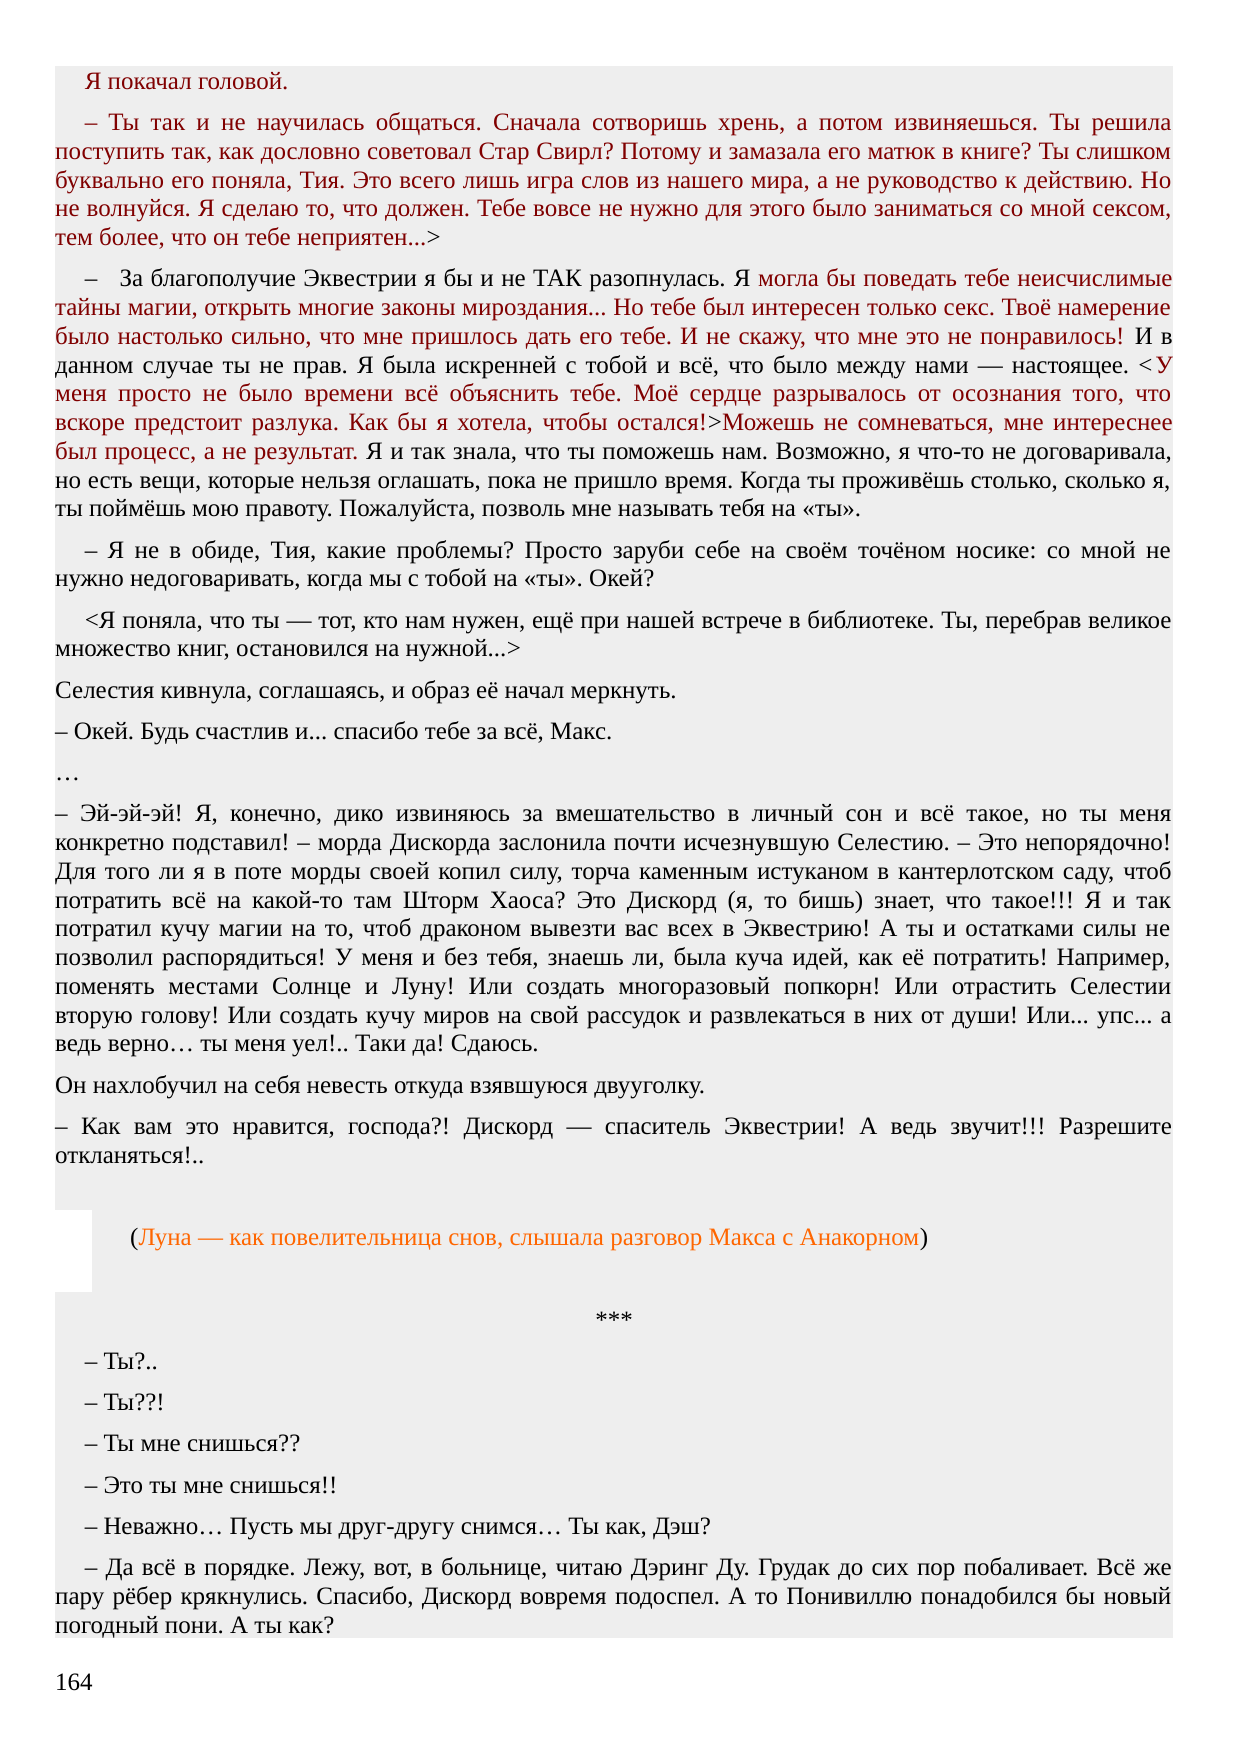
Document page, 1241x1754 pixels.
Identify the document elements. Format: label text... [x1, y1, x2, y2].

text – Ты?.. [55, 1346, 1173, 1375]
text – Окей. Будь счастлив и... спасибо тебе за всё, Макс. [55, 716, 1173, 745]
text – Ты мне снишься?? [55, 1428, 1173, 1457]
text *** [55, 1305, 1173, 1333]
text – За благополучие Эквестрии я бы и не ТАК разопнулась. Я могла бы поведать тебе неисчислимые тайны магии, открыть многие законы мироздания... Но тебе был интересен только секс. Твоё намерение было настолько сильно, что мне пришлось дать его тебе. И не скажу, что мне это не понравилось! И в данном случае ты не прав. Я была искренней с тобой и всё, что было между нами — настоящее. <У меня просто не было времени всё объяснить тебе. Моё сердце разрывалось от осознания того, что вскоре предстоит разлука. Как бы я хотела, чтобы остался!>Можешь не сомневаться, мне интереснее был процесс, а не результат. Я и так знала, что ты поможешь нам. Возможно, я что-то не договаривала, но есть вещи, которые нельзя оглашать, пока не пришло время. Когда ты проживёшь столько, сколько я, ты поймёшь мою правоту. Пожалуйста, позволь мне называть тебя на «ты». [55, 263, 1173, 522]
text – Эй-эй-эй! Я, конечно, дико извиняюсь за вмешательство в личный сон и всё такое, но ты меня конкретно подставил! – морда Дискорда заслонила почти исчезнувшую Селестию. – Это непорядочно! Для того ли я в поте морды своей копил силу, торча каменным истуканом в кантерлотском саду, чтоб потратить всё на какой-то там Шторм Хаоса? Это Дискорд (я, то бишь) знает, что такое!!! Я и так потратил кучу магии на то, чтоб драконом вывезти вас всех в Эквестрию! А ты и остатками силы не позволил распорядиться! У меня и без тебя, знаешь ли, была куча идей, как её потратить! Например, поменять местами Солнце и Луну! Или создать многоразовый попкорн! Или отрастить Селестии вторую голову! Или создать кучу миров на свой рассудок и развлекаться в них от души! Или... упс... а ведь верно… ты меня уел!.. Таки да! Сдаюсь. [55, 798, 1173, 1057]
text – Это ты мне снишься!! [55, 1470, 1173, 1498]
text – Ты так и не научилась общаться. Сначала сотворишь хрень, а потом извиняешься. Ты решила поступить так, как дословно советовал Стар Свирл? Потому и замазала его матюк в книге? Ты слишком буквально его поняла, Тия. Это всего лишь игра слов из нашего мира, а не руководство к действию. Но не волнуйся. Я сделаю то, что должен. Тебе вовсе не нужно для этого было заниматься со мной сексом, тем более, что он тебе неприятен...> [55, 107, 1173, 251]
text – Я не в обиде, Тия, какие проблемы? Просто заруби себе на своём точёном носике: со мной не нужно недоговаривать, когда мы с тобой на «ты». Окей? [55, 535, 1173, 592]
text Он нахлобучил на себя невесть откуда взявшуюся двууголку. [55, 1070, 1173, 1098]
text Я покачал головой. [55, 66, 1173, 95]
text <Я поняла, что ты — тот, кто нам нужен, ещё при нашей встрече в библиотеке. Ты, перебрав великое множество книг, остановился на нужной...> [55, 605, 1173, 662]
list (Луна — как повелительница снов, слышала разговор Макса с Анакорном) [92, 1222, 1173, 1251]
text – Ты??! [55, 1387, 1173, 1416]
text … [55, 757, 1173, 786]
text – Как вам это нравится, господа?! Дискорд — спаситель Эквестрии! А ведь звучит!!! Разрешите откланяться!.. [55, 1111, 1173, 1168]
text – Да всё в порядке. Лежу, вот, в больнице, читаю Дэринг Ду. Грудак до сих пор побаливает. Всё же пару рёбер крякнулись. Спасибо, Дискорд вовремя подоспел. А то Понивиллю понадобился бы новый погодный пони. А ты как? [55, 1552, 1173, 1638]
text Селестия кивнула, соглашаясь, и образ её начал меркнуть. [55, 675, 1173, 703]
text – Неважно… Пусть мы друг-другу снимся… Ты как, Дэш? [55, 1511, 1173, 1540]
